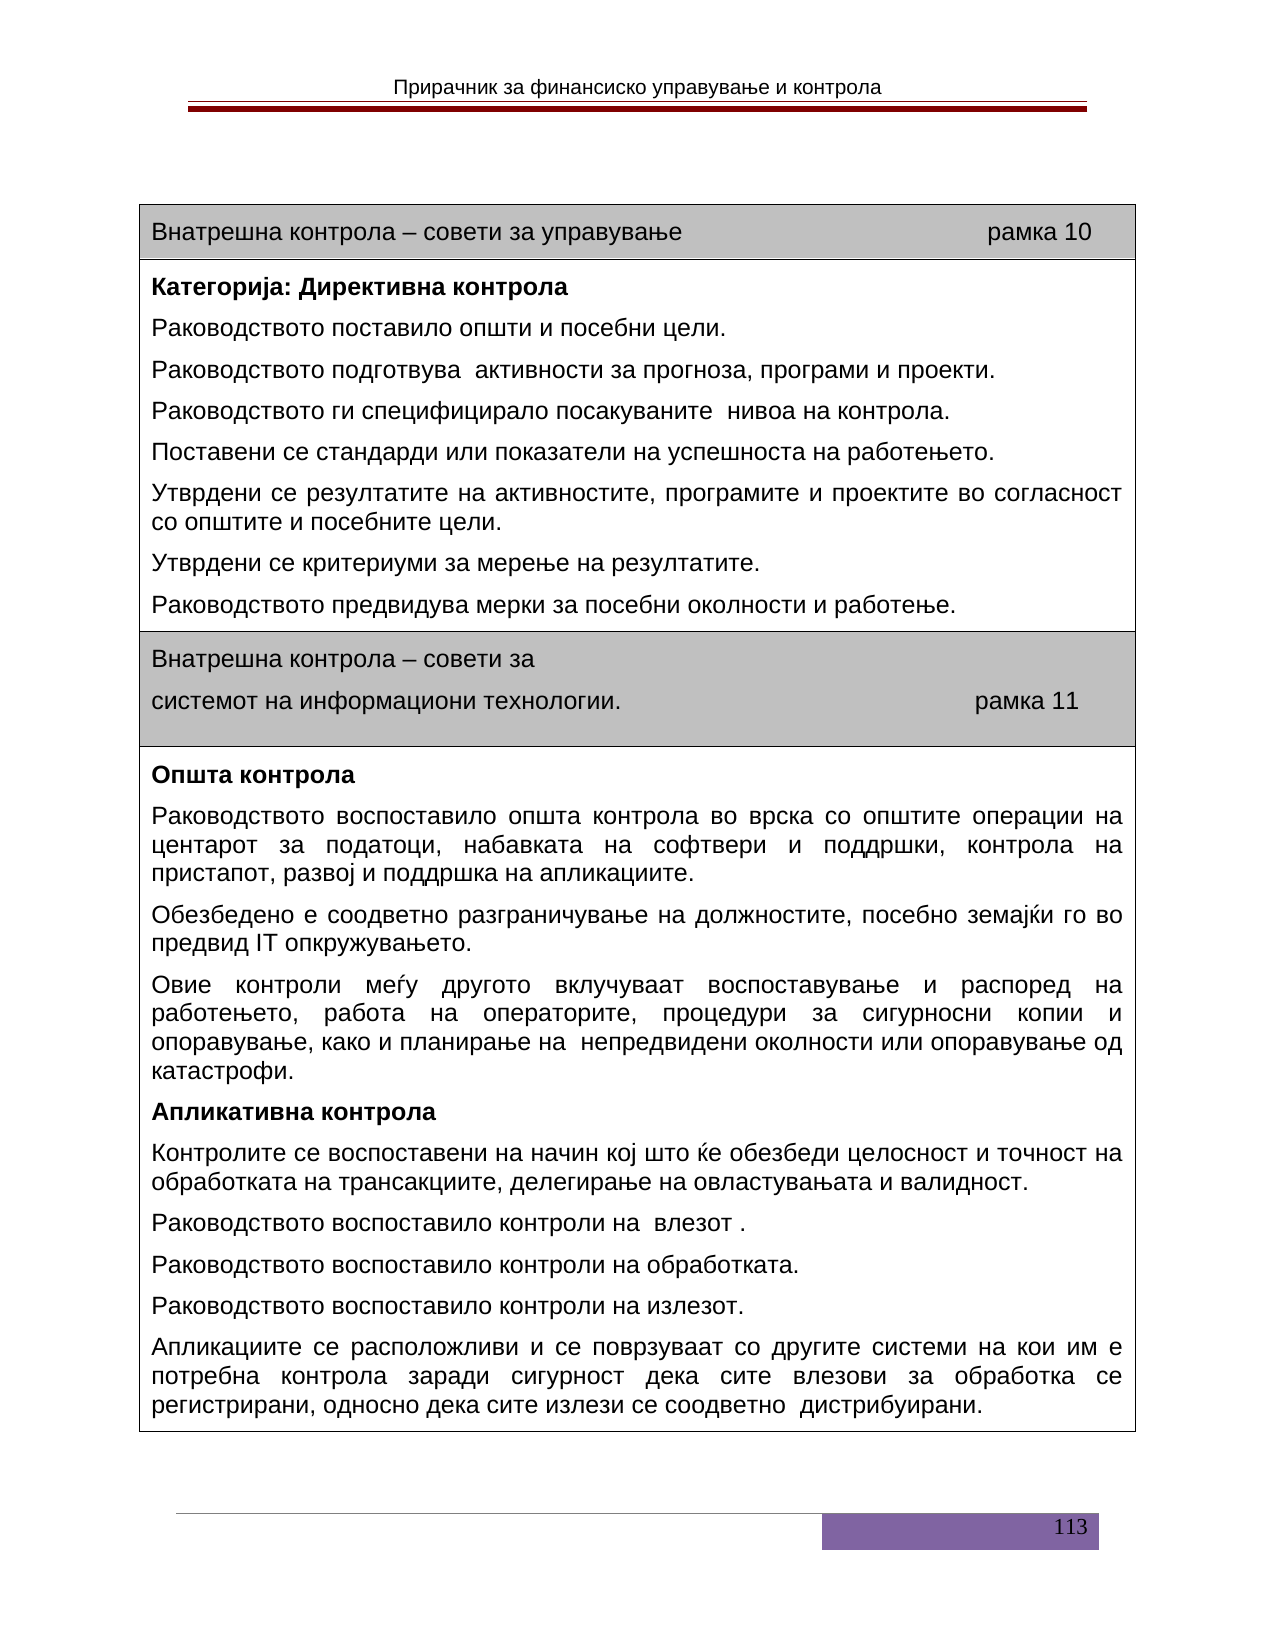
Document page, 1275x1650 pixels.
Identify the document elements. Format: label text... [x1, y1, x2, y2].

table_cell Внатрешна контрола – совети за системот на информациони технологии. рамка 11 [140, 632, 1135, 746]
table_cell Категорија: Директивна контрола Раководството поставило општи и посебни цели. Раководството подготвува активности за прогноза, програми и проекти. Раководството ги специфицирало посакуваните нивоа на контрола. Поставени се стандарди или показатели на успешноста на работењето. Утврдени се резултатите на активностите, програмите и проектите во согласност со општите и посебните цели. Утврдени се критериуми за мерење на резултатите. Раководството предвидува мерки за посебни околности и работење. [140, 260, 1135, 631]
table_cell Општа контрола Раководството воспоставило општа контрола во врска со општите операции на центарот за податоци, набавката на софтвери и поддршки, контрола на пристапот, развој и поддршка на апликациите. Обезбедено е соодветно разграничување на должностите, посебно земајќи го во предвид IT опкружувањето. Овие контроли меѓу другото вклучуваат воспоставување и распоред на работењето, работа на операторите, процедури за сигурносни копии и опоравување, како и планирање на непредвидени околности или опоравување од катастрофи. Апликативна контрола Контролите се воспоставени на начин кој што ќе обезбеди целосност и точност на обработката на трансакциите, делегирање на овластувањата и валидност. Раководството воспоставило контроли на влезот . Раководството воспоставило контроли на обработката. Раководството воспоставило контроли на излезот. Апликациите се расположливи и се поврзуваат со другите системи на кои им е потребна контрола заради сигурност дека сите влезови за обработка се регистрирани, односно дека сите излези се соодветно дистрибуирани. [140, 747, 1135, 1431]
table_header Внатрешна контрола – совети за управување рамка 10 [140, 205, 1135, 258]
